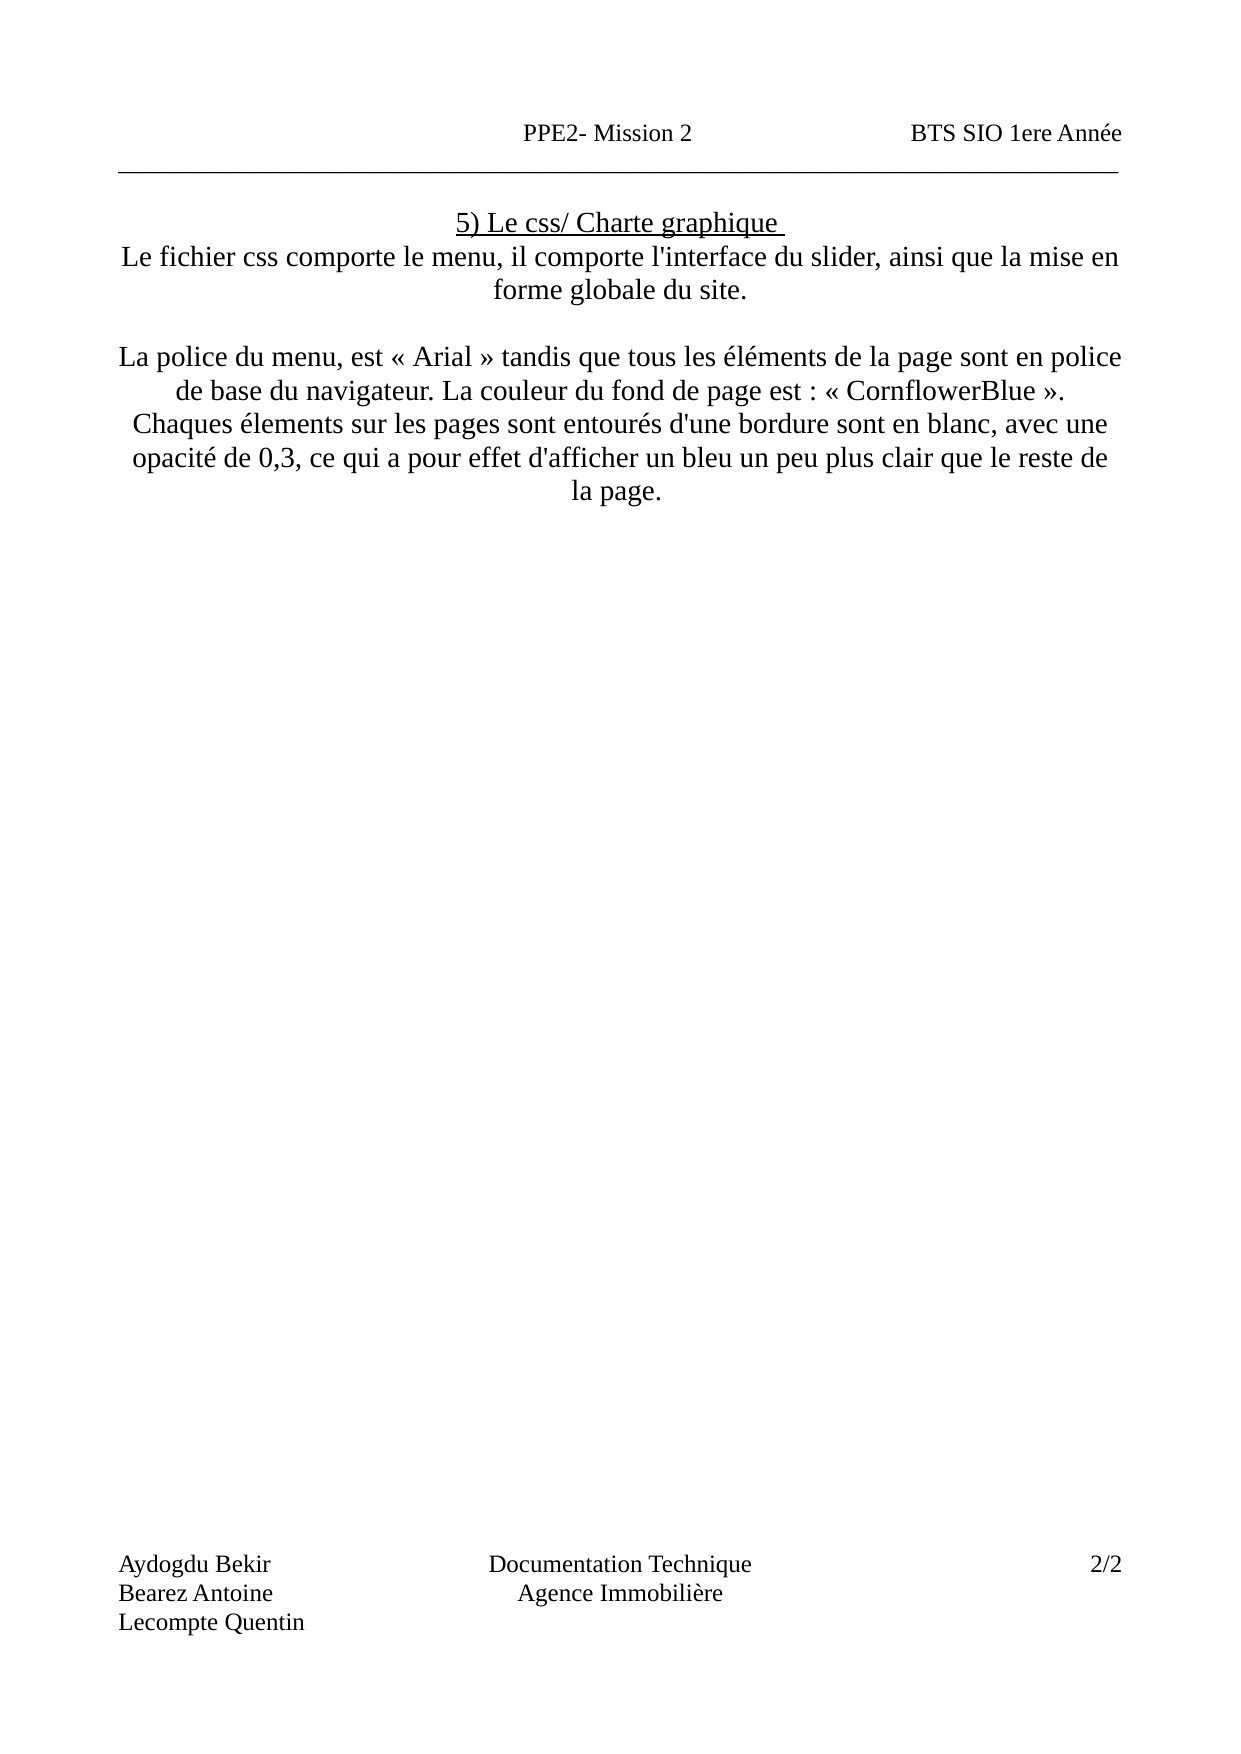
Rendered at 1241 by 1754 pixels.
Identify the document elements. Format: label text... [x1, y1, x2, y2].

text Le fichier css comporte le menu, il comporte l'interface du slider, ainsi que la mise en forme globale du site. [118, 239, 1122, 306]
text Chaques élements sur les pages sont entourés d'une bordure sont en blanc, avec une opacité de 0,3, ce qui a pour effet d'afficher un bleu un peu plus clair que le reste de la page. [118, 406, 1122, 507]
text La police du menu, est « Arial » tandis que tous les éléments de la page sont en police de base du navigateur. La couleur du fond de page est : « CornflowerBlue ». [118, 339, 1122, 406]
text 5) Le css/ Charte graphique [118, 205, 1122, 239]
